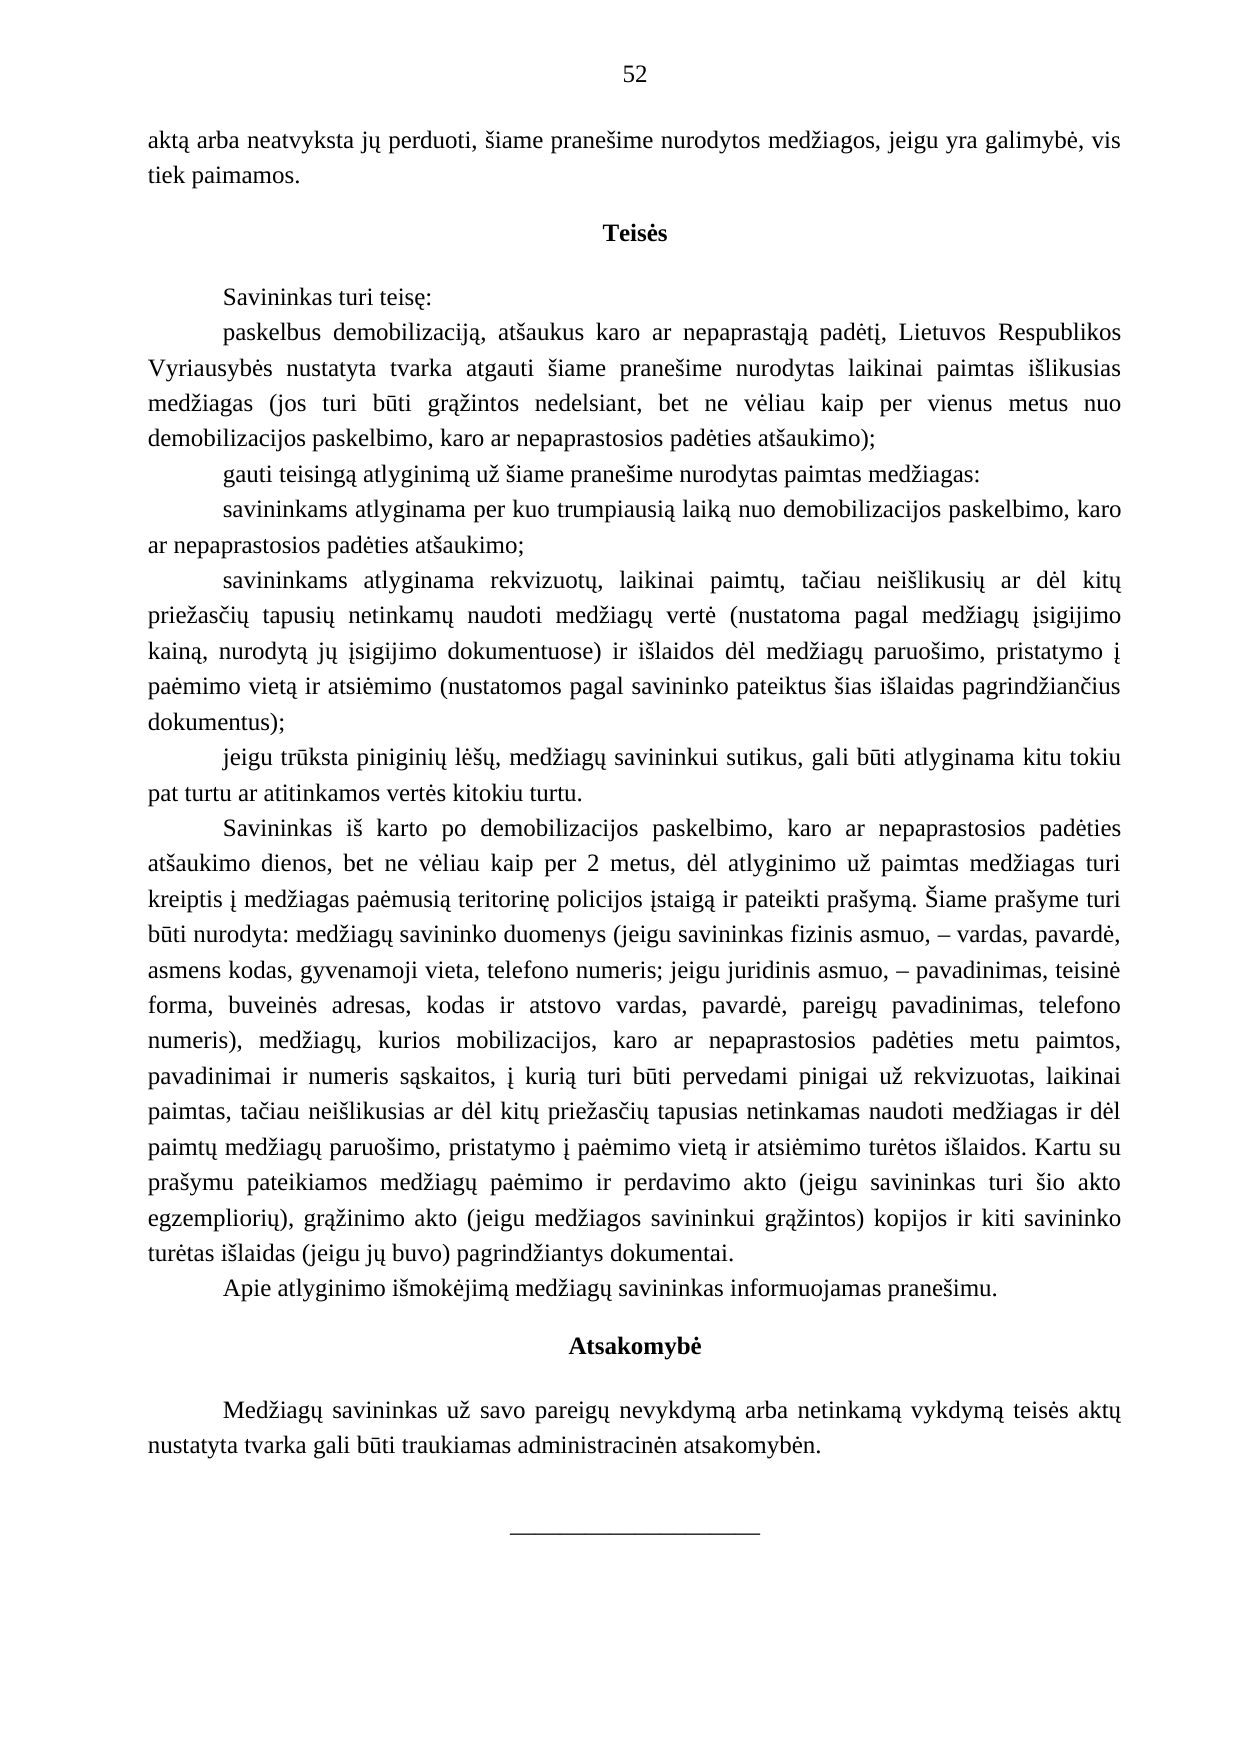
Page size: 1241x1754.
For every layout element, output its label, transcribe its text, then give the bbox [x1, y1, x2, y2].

text Apie atlyginimo išmokėjimą medžiagų savininkas informuojamas pranešimu. [148, 1267, 1122, 1302]
text –––––––––––––––––––– [148, 1517, 1122, 1546]
text jeigu trūksta piniginių lėšų, medžiagų savininkui sutikus, gali būti atlyginama kitu tokiu pat turtu ar atitinkamos vertės kitokiu turtu. [148, 736, 1122, 806]
text aktą arba neatvyksta jų perduoti, šiame pranešime nurodytos medžiagos, jeigu yra galimybė, vis tiek paimamos. [148, 118, 1122, 189]
text Savininkas iš karto po demobilizacijos paskelbimo, karo ar nepaprastosios padėties atšaukimo dienos, bet ne vėliau kaip per 2 metus, dėl atlyginimo už paimtas medžiagas turi kreiptis į medžiagas paėmusią teritorinę policijos įstaigą ir pateikti prašymą. Šiame prašyme turi būti nurodyta: medžiagų savininko duomenys (jeigu savininkas fizinis asmuo, – vardas, pavardė, asmens kodas, gyvenamoji vieta, telefono numeris; jeigu juridinis asmuo, – pavadinimas, teisinė forma, buveinės adresas, kodas ir atstovo vardas, pavardė, pareigų pavadinimas, telefono numeris), medžiagų, kurios mobilizacijos, karo ar nepaprastosios padėties metu paimtos, pavadinimai ir numeris sąskaitos, į kurią turi būti pervedami pinigai už rekvizuotas, laikinai paimtas, tačiau neišlikusias ar dėl kitų priežasčių tapusias netinkamas naudoti medžiagas ir dėl paimtų medžiagų paruošimo, pristatymo į paėmimo vietą ir atsiėmimo turėtos išlaidos. Kartu su prašymu pateikiamos medžiagų paėmimo ir perdavimo akto (jeigu savininkas turi šio akto egzempliorių), grąžinimo akto (jeigu medžiagos savininkui grąžintos) kopijos ir kiti savininko turėtas išlaidas (jeigu jų buvo) pagrindžiantys dokumentai. [148, 806, 1122, 1267]
text gauti teisingą atlyginimą už šiame pranešime nurodytas paimtas medžiagas: [148, 452, 1122, 488]
text Atsakomybė [148, 1331, 1122, 1360]
text paskelbus demobilizaciją, atšaukus karo ar nepaprastąją padėtį, Lietuvos Respublikos Vyriausybės nustatyta tvarka atgauti šiame pranešime nurodytas laikinai paimtas išlikusias medžiagas (jos turi būti grąžintos nedelsiant, bet ne vėliau kaip per vienus metus nuo demobilizacijos paskelbimo, karo ar nepaprastosios padėties atšaukimo); [148, 311, 1122, 452]
text Medžiagų savininkas už savo pareigų nevykdymą arba netinkamą vykdymą teisės aktų nustatyta tvarka gali būti traukiamas administracinėn atsakomybėn. [148, 1388, 1122, 1459]
text Savininkas turi teisę: [148, 275, 1122, 311]
text Teisės [148, 218, 1122, 246]
text savininkams atlyginama rekvizuotų, laikinai paimtų, tačiau neišlikusių ar dėl kitų priežasčių tapusių netinkamų naudoti medžiagų vertė (nustatoma pagal medžiagų įsigijimo kainą, nurodytą jų įsigijimo dokumentuose) ir išlaidos dėl medžiagų paruošimo, pristatymo į paėmimo vietą ir atsiėmimo (nustatomos pagal savininko pateiktus šias išlaidas pagrindžiančius dokumentus); [148, 558, 1122, 736]
text savininkams atlyginama per kuo trumpiausią laiką nuo demobilizacijos paskelbimo, karo ar nepaprastosios padėties atšaukimo; [148, 488, 1122, 558]
